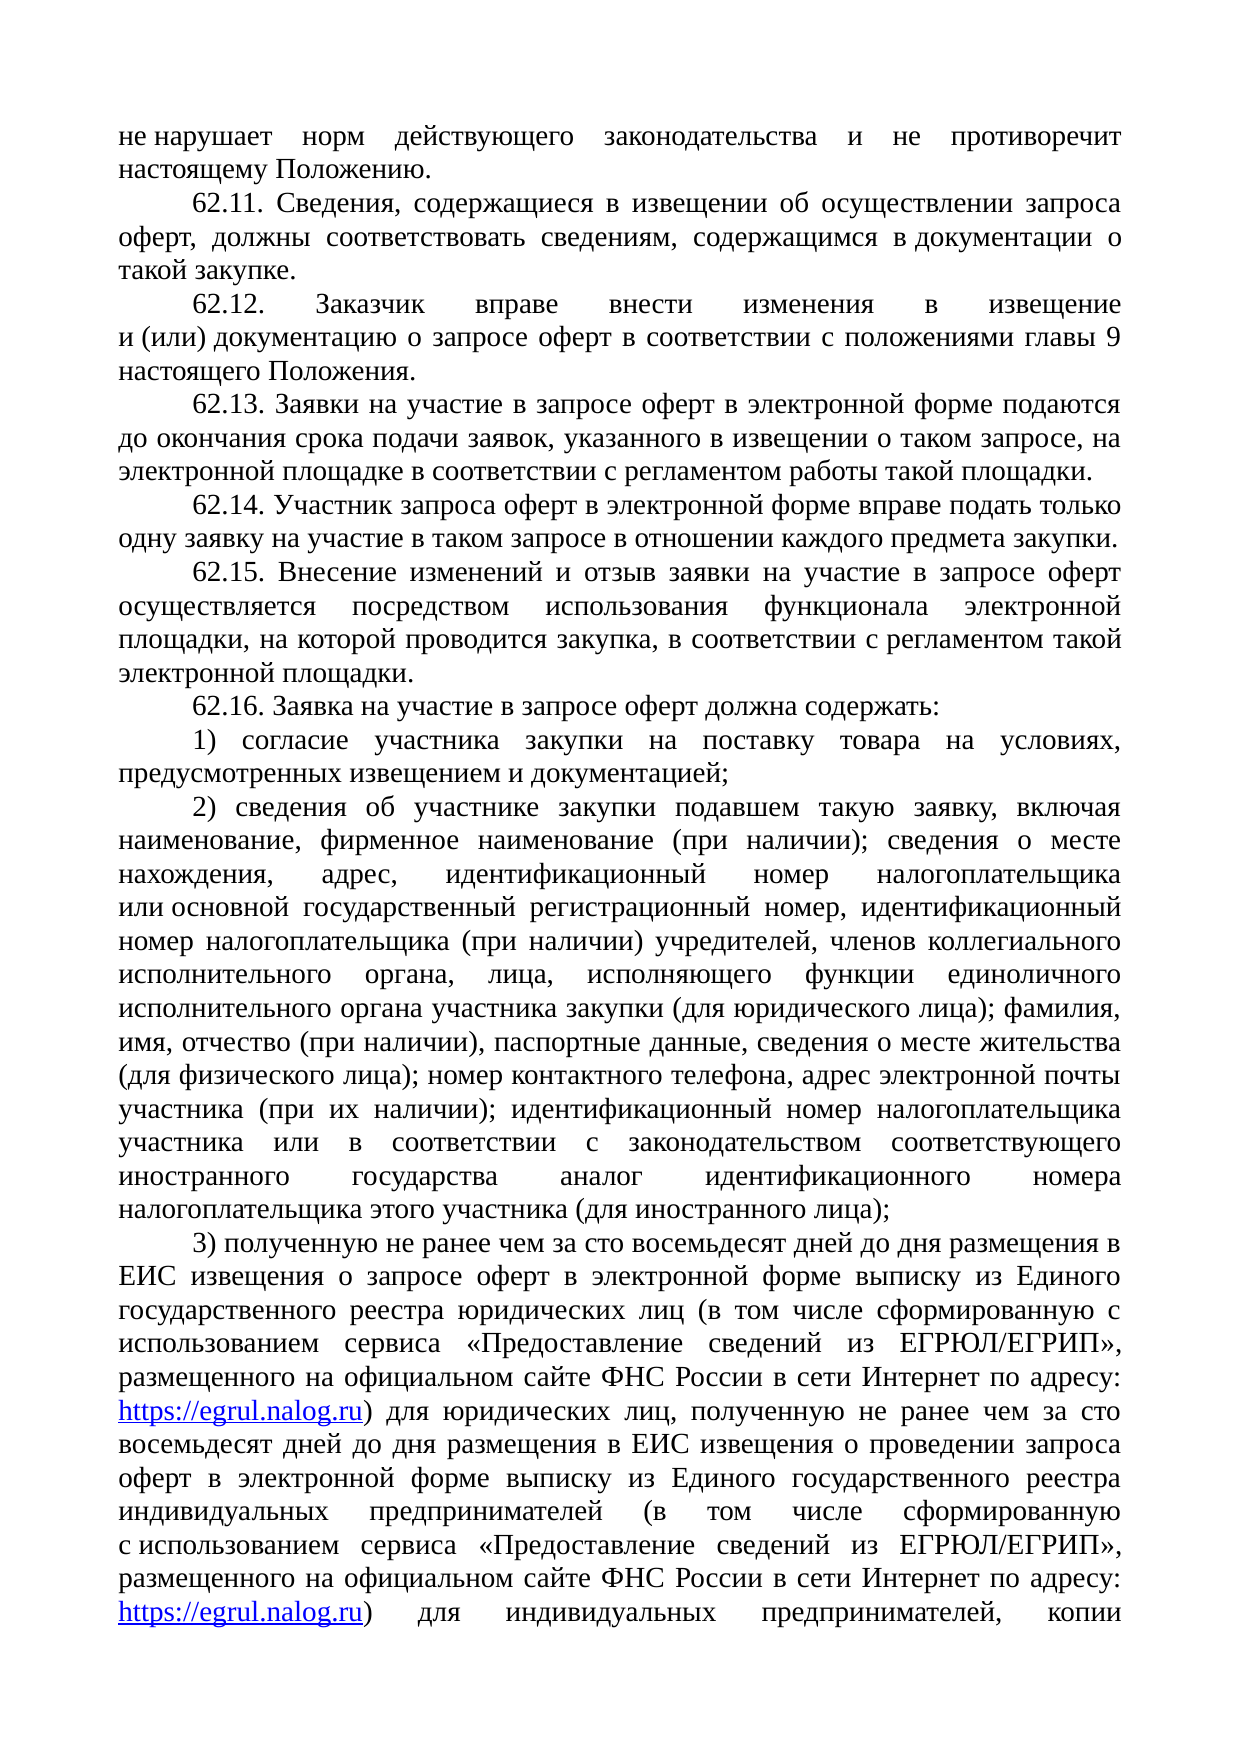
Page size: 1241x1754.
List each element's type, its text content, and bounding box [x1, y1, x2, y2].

text 62.12. Заказчик вправе внести изменения в извещение и (или) документацию о запросе оферт в соответствии с положениями главы 9 настоящего Положения. [118, 286, 1122, 386]
text 62.16. Заявка на участие в запросе оферт должна содержать: [118, 688, 1122, 722]
text 62.14. Участник запроса оферт в электронной форме вправе подать только одну заявку на участие в таком запросе в отношении каждого предмета закупки. [118, 487, 1122, 554]
text 3) полученную не ранее чем за сто восемьдесят дней до дня размещения в ЕИС извещения о запросе оферт в электронной форме выписку из Единого государственного реестра юридических лиц (в том числе сформированную с использованием сервиса «Предоставление сведений из ЕГРЮЛ/ЕГРИП», размещенного на официальном сайте ФНС России в сети Интернет по адресу: https://egrul.nalog.ru) для юридических лиц, полученную не ранее чем за сто восемьдесят дней до дня размещения в ЕИС извещения о проведении запроса оферт в электронной форме выписку из Единого государственного реестра индивидуальных предпринимателей (в том числе сформированную с использованием сервиса «Предоставление сведений из ЕГРЮЛ/ЕГРИП», размещенного на официальном сайте ФНС России в сети Интернет по адресу: https://egrul.nalog.ru) для индивидуальных предпринимателей, копии [118, 1225, 1122, 1627]
text не нарушает норм действующего законодательства и не противоречит настоящему Положению. [118, 118, 1122, 185]
text 1) согласие участника закупки на поставку товара на условиях, предусмотренных извещением и документацией; [118, 722, 1122, 789]
text 62.15. Внесение изменений и отзыв заявки на участие в запросе оферт осуществляется посредством использования функционала электронной площадки, на которой проводится закупка, в соответствии с регламентом такой электронной площадки. [118, 554, 1122, 688]
text 2) сведения об участнике закупки подавшем такую заявку, включая наименование, фирменное наименование (при наличии); сведения о месте нахождения, адрес, идентификационный номер налогоплательщика или основной государственный регистрационный номер, идентификационный номер налогоплательщика (при наличии) учредителей, членов коллегиального исполнительного органа, лица, исполняющего функции единоличного исполнительного органа участника закупки (для юридического лица); фамилия, имя, отчество (при наличии), паспортные данные, сведения о месте жительства (для физического лица); номер контактного телефона, адрес электронной почты участника (при их наличии); идентификационный номер налогоплательщика участника или в соответствии с законодательством соответствующего иностранного государства аналог идентификационного номера налогоплательщика этого участника (для иностранного лица); [118, 789, 1122, 1225]
text 62.13. Заявки на участие в запросе оферт в электронной форме подаются до окончания срока подачи заявок, указанного в извещении о таком запросе, на электронной площадке в соответствии с регламентом работы такой площадки. [118, 386, 1122, 487]
text 62.11. Сведения, содержащиеся в извещении об осуществлении запроса оферт, должны соответствовать сведениям, содержащимся в документации о такой закупке. [118, 185, 1122, 286]
